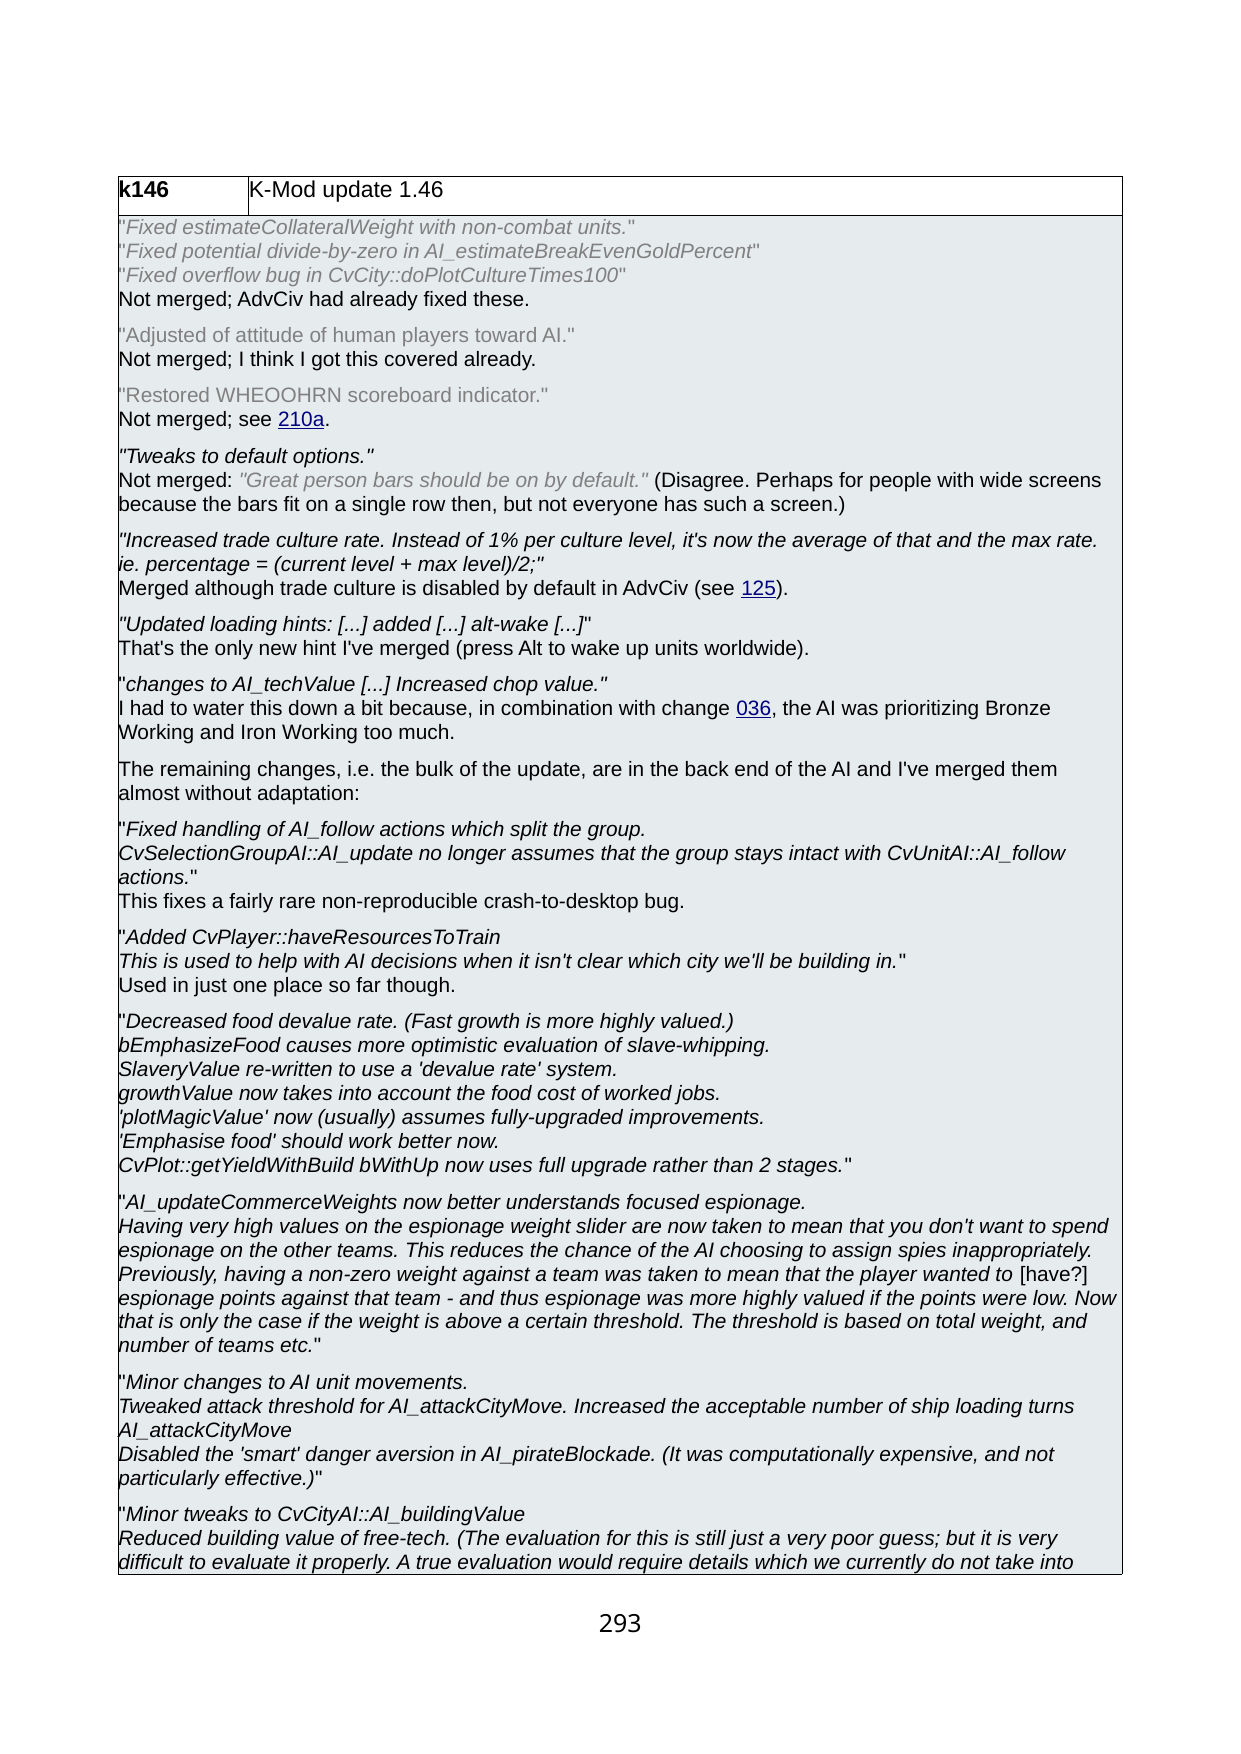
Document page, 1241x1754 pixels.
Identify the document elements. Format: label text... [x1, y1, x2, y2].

table_header K-Mod update 1.46 [249, 177, 1122, 214]
table_header k146 [119, 177, 248, 214]
table_cell "Fixed estimateCollateralWeight with non-combat units." "Fixed potential divide-by-zero in AI_estimateBreakEvenGoldPercent" "Fixed overflow bug in CvCity::doPlotCultureTimes100" Not merged; AdvCiv had already fixed these. "Adjusted of attitude of human players toward AI." Not merged; I think I got this covered already. "Restored WHEOOHRN scoreboard indicator." Not merged; see 210a. "Tweaks to default options." Not merged: "Great person bars should be on by default." (Disagree. Perhaps for people with wide screens because the bars fit on a single row then, but not everyone has such a screen.) "Increased trade culture rate. Instead of 1% per culture level, it's now the average of that and the max rate. ie. percentage = (current level + max level)/2;" Merged although trade culture is disabled by default in AdvCiv (see 125). "Updated loading hints: [...] added [...] alt-wake [...]" That's the only new hint I've merged (press Alt to wake up units worldwide). "changes to AI_techValue [...] Increased chop value." I had to water this down a bit because, in combination with change 036, the AI was prioritizing Bronze Working and Iron Working too much. The remaining changes, i.e. the bulk of the update, are in the back end of the AI and I've merged them almost without adaptation: "Fixed handling of AI_follow actions which split the group. CvSelectionGroupAI::AI_update no longer assumes that the group stays intact with CvUnitAI::AI_follow actions." This fixes a fairly rare non-reproducible crash-to-desktop bug. "Added CvPlayer::haveResourcesToTrain This is used to help with AI decisions when it isn't clear which city we'll be building in." Used in just one place so far though. "Decreased food devalue rate. (Fast growth is more highly valued.) bEmphasizeFood causes more optimistic evaluation of slave-whipping. SlaveryValue re-written to use a 'devalue rate' system. growthValue now takes into account the food cost of worked jobs. 'plotMagicValue' now (usually) assumes fully-upgraded improvements. 'Emphasise food' should work better now. CvPlot::getYieldWithBuild bWithUp now uses full upgrade rather than 2 stages." "AI_updateCommerceWeights now better understands focused espionage. Having very high values on the espionage weight slider are now taken to mean that you don't want to spend espionage on the other teams. This reduces the chance of the AI choosing to assign spies inappropriately. Previously, having a non-zero weight against a team was taken to mean that the player wanted to [have?] espionage points against that team - and thus espionage was more highly valued if the points were low. Now that is only the case if the weight is above a certain threshold. The threshold is based on total weight, and number of teams etc." "Minor changes to AI unit movements. Tweaked attack threshold for AI_attackCityMove. Increased the acceptable number of ship loading turns AI_attackCityMove Disabled the 'smart' danger aversion in AI_pirateBlockade. (It was computationally expensive, and not particularly effective.)" "Minor tweaks to CvCityAI::AI_buildingValue Reduced building value of free-tech. (The evaluation for this is still just a very poor guess; but it is very difficult to evaluate it properly. A true evaluation would require details which we currently do not take into [119, 216, 1122, 1574]
